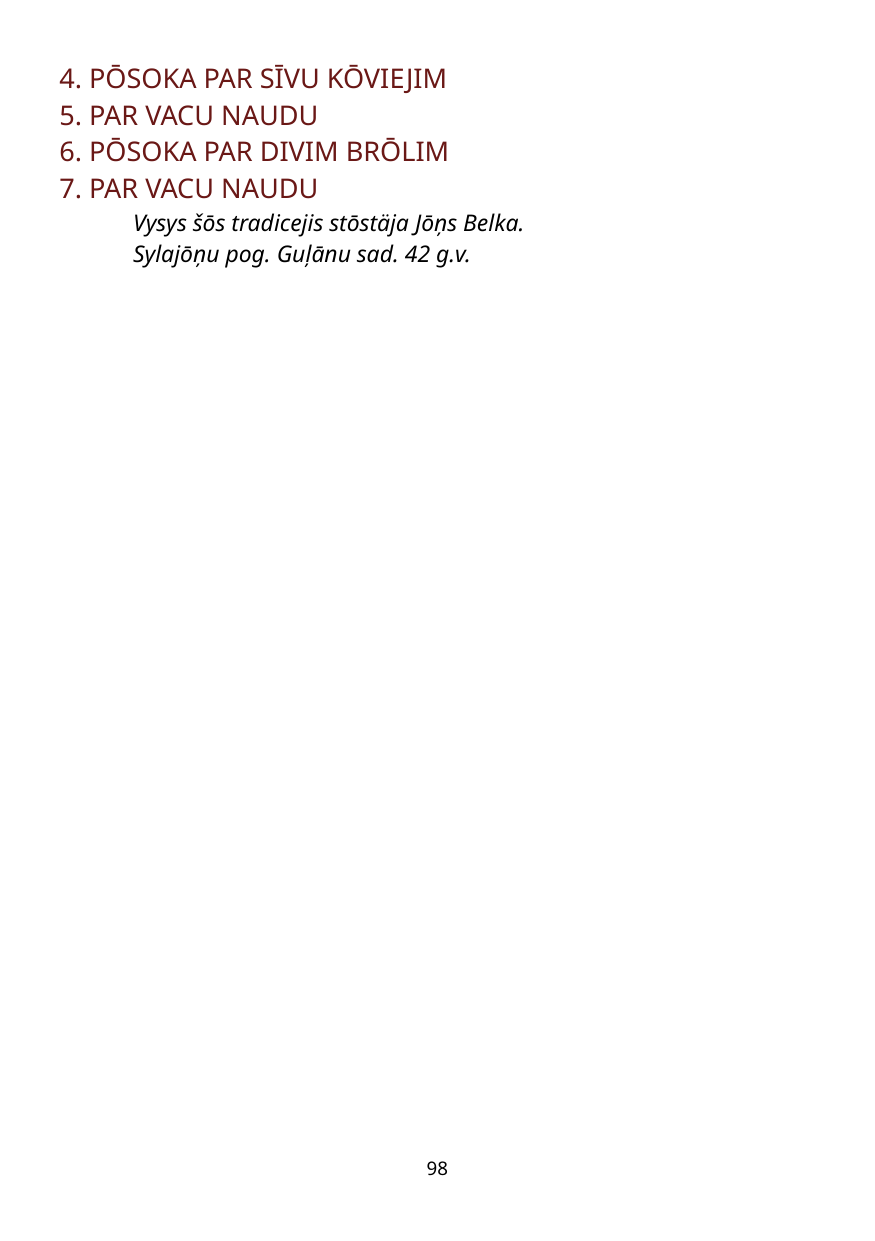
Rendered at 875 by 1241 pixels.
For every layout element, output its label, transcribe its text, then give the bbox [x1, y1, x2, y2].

text 6. PŌSOKA PAR DIVIM BRŌLIM [59, 133, 815, 170]
text 5. PAR VACU NAUDU [59, 96, 815, 133]
text 4. PŌSOKA PAR SĪVU KŌVIEJIM [59, 59, 815, 96]
text Sylajōņu pog. Guļānu sad. 42 g.v. [59, 238, 815, 269]
text 7. PAR VACU NAUDU [59, 170, 815, 207]
text Vysys šōs tradicejis stōstäja Jōņs Belka. [59, 207, 815, 238]
